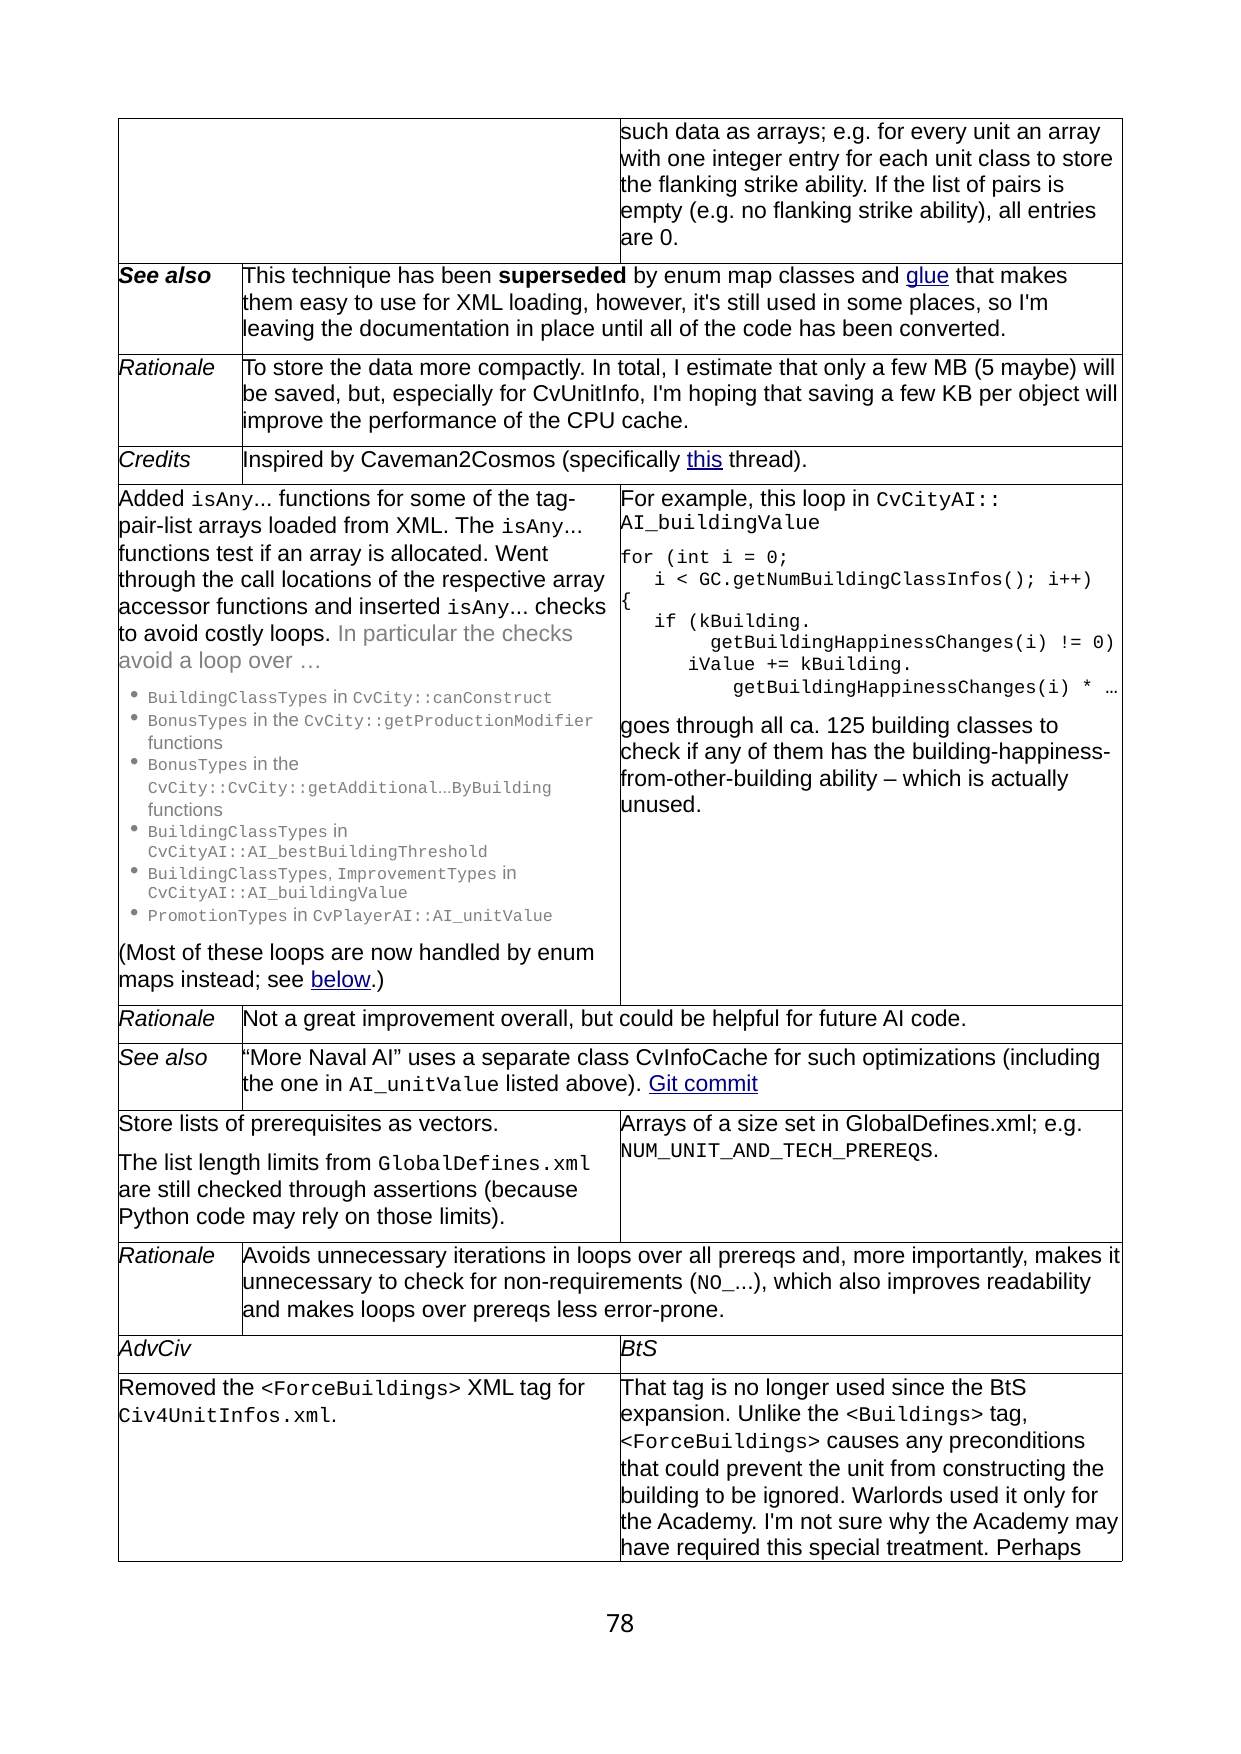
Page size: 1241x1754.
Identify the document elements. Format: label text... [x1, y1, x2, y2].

table_cell Inspired by Caveman2Cosmos (specifically this thread). [243, 447, 1122, 484]
table_cell Added isAny... functions for some of the tag-pair-list arrays loaded from XML. The isAny... functions test if an array is allocated. Went through the call locations of the respective array accessor functions and inserted isAny... checks to avoid costly loops. In particular the checks avoid a loop over … BuildingClassTypes in CvCity::canConstruct BonusTypes in the CvCity::getProductionModifier functions BonusTypes in the CvCity::CvCity::getAdditional...ByBuilding functions BuildingClassTypes in CvCityAI::AI_bestBuildingThreshold BuildingClassTypes, ImprovementTypes in CvCityAI::AI_buildingValue PromotionTypes in CvPlayerAI::AI_unitValue (Most of these loops are now handled by enum maps instead; see below.) [119, 485, 620, 1004]
table_cell This technique has been superseded by enum map classes and glue that makes them easy to use for XML loading, however, it's still used in some places, so I'm leaving the documentation in place until all of the code has been converted. [243, 264, 1122, 354]
table_cell “More Naval AI” uses a separate class CvInfoCache for such optimizations (including the one in AI_unitValue listed above). Git commit [243, 1044, 1122, 1110]
table_cell Rationale [119, 1243, 242, 1334]
table_cell Not a great improvement overall, but could be helpful for future AI code. [243, 1006, 1122, 1043]
table_cell To store the data more compactly. In total, I estimate that only a few MB (5 maybe) will be saved, but, especially for CvUnitInfo, I'm hoping that saving a few KB per object will improve the performance of the CPU cache. [243, 355, 1122, 446]
table_cell Arrays of a size set in GlobalDefines.xml; e.g. NUM_UNIT_AND_TECH_PREREQS. [621, 1111, 1122, 1242]
table_cell Rationale [119, 355, 242, 446]
table_cell Rationale [119, 1006, 242, 1043]
table_cell For example, this loop in CvCityAI:: AI_buildingValue for (int i = 0; i < GC.getNumBuildingClassInfos(); i++) { if (kBuilding. getBuildingHappinessChanges(i) != 0) iValue += kBuilding. getBuildingHappinessChanges(i) * … goes through all ca. 125 building classes to check if any of them has the building-happiness-from-other-building ability – which is actually unused. [621, 485, 1122, 1004]
table_cell See also [119, 264, 242, 354]
table_cell such data as arrays; e.g. for every unit an array with one integer entry for each unit class to store the flanking strike ability. If the list of pairs is empty (e.g. no flanking strike ability), all entries are 0. [621, 119, 1122, 262]
table_cell Avoids unnecessary iterations in loops over all prereqs and, more importantly, makes it unnecessary to check for non-requirements (NO_...), which also improves readability and makes loops over prereqs less error-prone. [243, 1243, 1122, 1334]
table_cell Removed the <ForceBuildings> XML tag for Civ4UnitInfos.xml. [119, 1374, 620, 1561]
table_cell [119, 119, 620, 262]
table_cell AdvCiv [119, 1336, 620, 1373]
table_cell Credits [119, 447, 242, 484]
table_cell BtS [621, 1336, 1122, 1373]
table_cell That tag is no longer used since the BtS expansion. Unlike the <Buildings> tag, <ForceBuildings> causes any preconditions that could prevent the unit from constructing the building to be ignored. Warlords used it only for the Academy. I'm not sure why the Academy may have required this special treatment. Perhaps [621, 1374, 1122, 1561]
table_cell See also [119, 1044, 242, 1110]
table_cell Store lists of prerequisites as vectors. The list length limits from GlobalDefines.xml are still checked through assertions (because Python code may rely on those limits). [119, 1111, 620, 1242]
